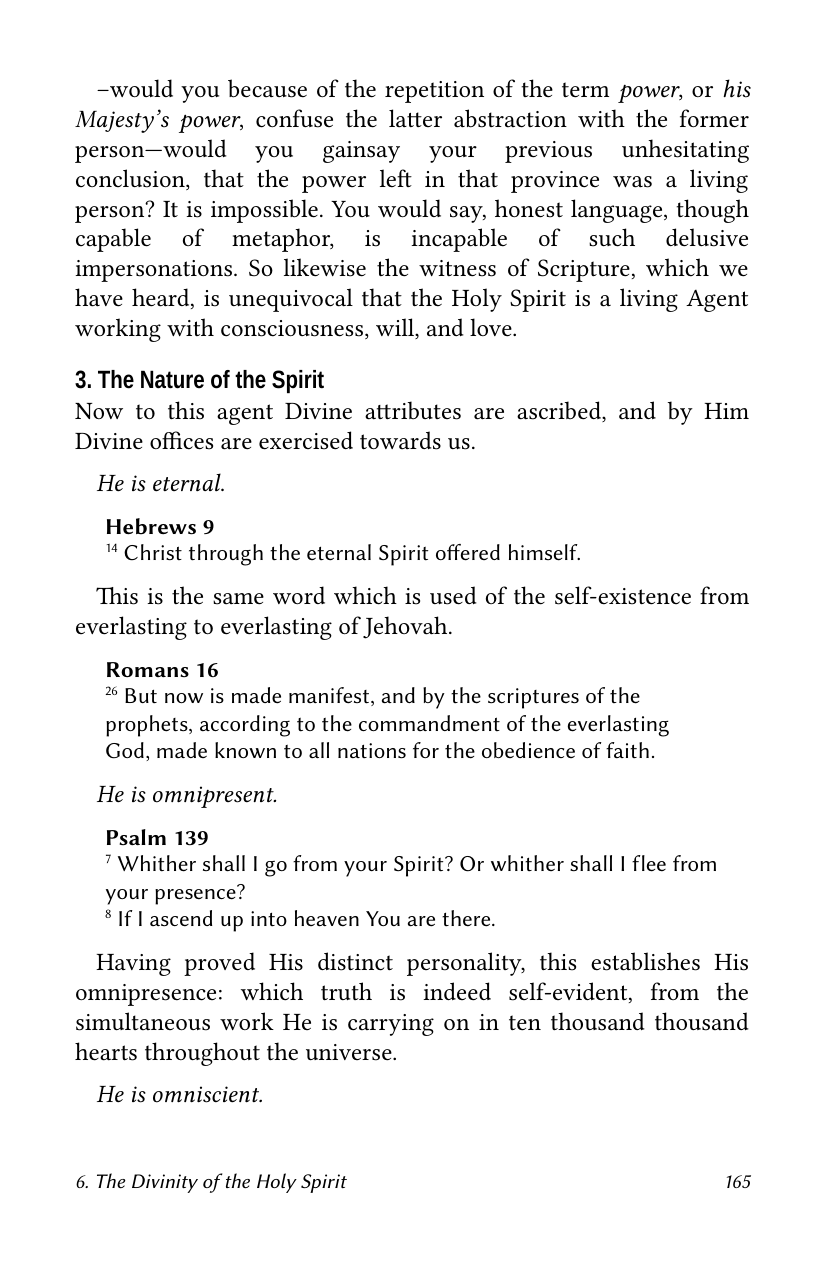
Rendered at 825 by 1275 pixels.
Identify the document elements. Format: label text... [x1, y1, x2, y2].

subtitle 3. The Nature of the Spirit [75, 365, 750, 394]
text Hebrews 9 [105, 513, 750, 540]
text 8 If I ascend up into heaven You are there. [105, 906, 720, 932]
text –would you because of the repetition of the term power, or his Majesty’s power, confuse the latter abstraction with the former person—would you gainsay your previous unhesitating conclusion, that the power left in that province was a living person? It is impossible. You would say, honest language, though capable of metaphor, is incapable of such delusive impersonations. So likewise the witness of Scripture, which we have heard, is unequivocal that the Holy Spirit is a living Agent working with consciousness, will, and love. [75, 75, 750, 343]
text 7 Whither shall I go from your Spirit? Or whither shall I flee from your presence? [105, 851, 720, 905]
text He is eternal. [75, 469, 750, 497]
text 26 But now is made manifest, and by the scriptures of the prophets, according to the commandment of the everlasting God, made known to all nations for the obedience of faith. [105, 683, 720, 764]
text Romans 16 [105, 657, 750, 683]
text This is the same word which is used of the self-existence from everlasting to everlasting of Jehovah. [75, 582, 750, 641]
text Now to this agent Divine attributes are ascribed, and by Him Divine offices are exercised towards us. [75, 397, 750, 455]
text Psalm 139 [105, 825, 750, 851]
text He is omniscient. [75, 1080, 750, 1109]
text He is omnipresent. [75, 780, 750, 809]
text 14 Christ through the eternal Spirit offered himself. [105, 540, 720, 566]
text Having proved His distinct personality, this establishes His omnipresence: which truth is indeed self-evident, from the simultaneous work He is carrying on in ten thousand thousand hearts throughout the universe. [75, 948, 750, 1067]
